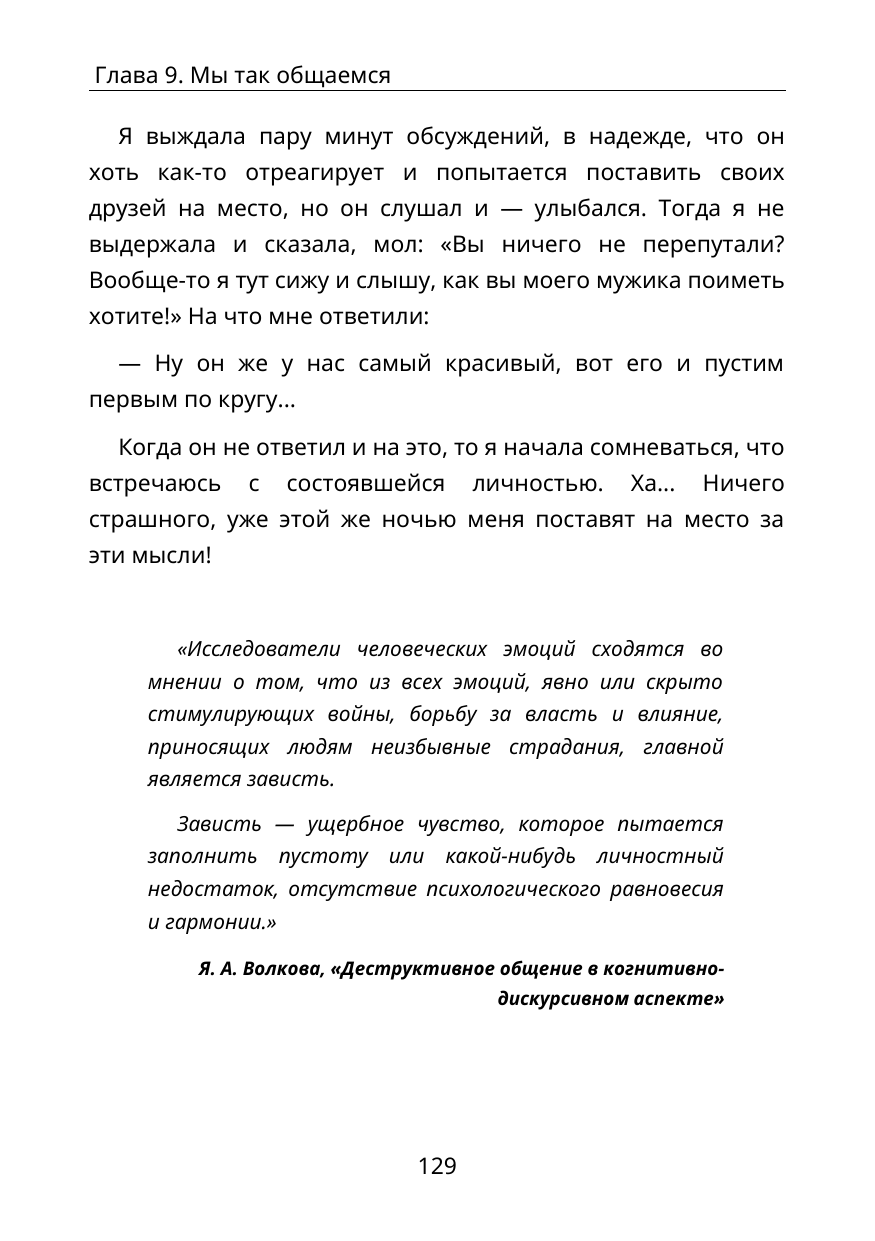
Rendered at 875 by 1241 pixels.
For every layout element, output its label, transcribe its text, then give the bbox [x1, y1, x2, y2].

text Я. А. Волкова, «Деструктивное общение в когнитивно-дискурсивном аспекте» [148, 951, 726, 1011]
text — Ну он же у нас самый красивый, вот его и пустим первым по кругу... [88, 347, 786, 414]
text «Исследователи человеческих эмоций сходятся во мнении о том, что из всех эмоций, явно или скрыто стимулирующих войны, борьбу за власть и влияние, приносящих людям неизбывные страдания, главной является зависть. [148, 634, 726, 793]
text Когда он не ответил и на это, то я начала сомневаться, что встречаюсь с состоявшейся личностью. Ха... Ничего страшного, уже этой же ночью меня поставят на место за эти мысли! [88, 431, 786, 570]
text Зависть — ущербное чувство, которое пытается заполнить пустоту или какой-нибудь личностный недостаток, отсутствие психологического равновесия и гармонии.» [148, 809, 726, 935]
text Я выждала пару минут обсуждений, в надежде, что он хоть как-то отреагирует и попытается поставить своих друзей на место, но он слушал и — улыбался. Тогда я не выдержала и сказала, мол: «Вы ничего не перепутали? Вообще-то я тут сижу и слышу, как вы моего мужика поиметь хотите!» На что мне ответили: [88, 120, 786, 331]
